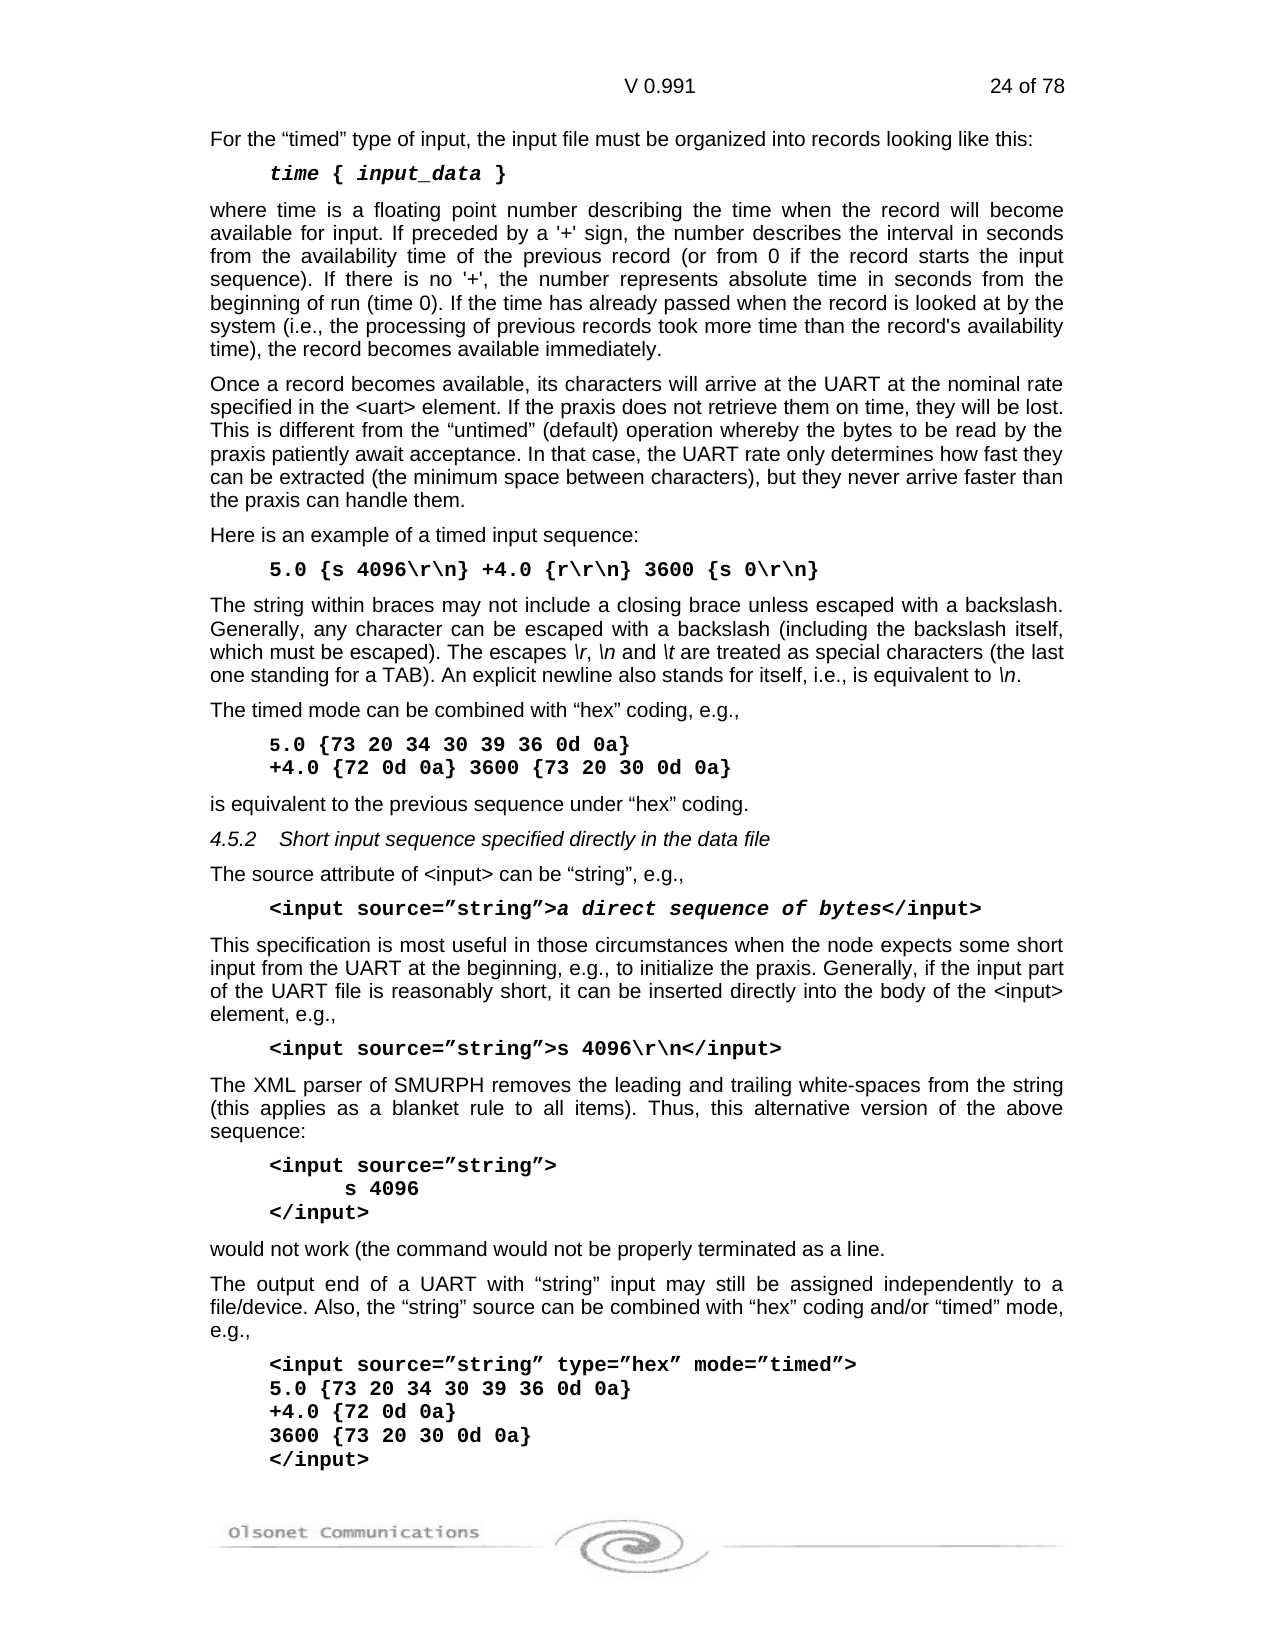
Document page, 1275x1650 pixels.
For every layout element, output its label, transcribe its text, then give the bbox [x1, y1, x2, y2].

text </input> [269, 1448, 1065, 1472]
text would not work (the command would not be properly terminated as a line. [210, 1237, 1065, 1261]
subtitle Short input sequence specified directly in the data file [210, 828, 1065, 851]
text <input source=”string”> [269, 1155, 1065, 1178]
text <input source=”string” type=”hex” mode=”timed”> [269, 1354, 1065, 1378]
text <input source=”string”>s 4096\r\n</input> [269, 1038, 1065, 1062]
text time { input_data } [269, 163, 1065, 186]
text 5.0 {73 20 34 30 39 36 0d 0a} [269, 734, 1065, 757]
text 3600 {73 20 30 0d 0a} [269, 1425, 1065, 1448]
text The source attribute of <input> can be “string”, e.g., [210, 863, 1065, 886]
text is equivalent to the previous sequence under “hex” coding. [210, 793, 1065, 816]
text This specification is most useful in those circumstances when the node expects some short input from the UART at the beginning, e.g., to initialize the praxis. Generally, if the input part of the UART file is reasonably short, it can be inserted directly into the body of the <input> element, e.g., [210, 933, 1065, 1026]
text s 4096 [269, 1178, 1065, 1202]
text The string within braces may not include a closing brace unless escaped with a backslash. Generally, any character can be escaped with a backslash (including the backslash itself, which must be escaped). The escapes \r, \n and \t are treated as special characters (the last one standing for a TAB). An explicit newline also stands for itself, i.e., is equivalent to \n. [210, 594, 1065, 687]
text </input> [269, 1202, 1065, 1226]
text The output end of a UART with “string” input may still be assigned independently to a file/device. Also, the “string” source can be combined with “hex” coding and/or “timed” mode, e.g., [210, 1272, 1065, 1342]
text where time is a floating point number describing the time when the record will become available for input. If preceded by a '+' sign, the number describes the interval in seconds from the availability time of the previous record (or from 0 if the record starts the input sequence). If there is no '+', the number represents absolute time in seconds from the beginning of run (time 0). If the time has already passed when the record is looked at by the system (i.e., the processing of previous records took more time than the record's availability time), the record becomes available immediately. [210, 198, 1065, 361]
text 5.0 {s 4096\r\n} +4.0 {r\r\n} 3600 {s 0\r\n} [269, 559, 1065, 582]
text <input source=”string”>a direct sequence of bytes</input> [269, 898, 1065, 921]
picture [210, 1504, 1065, 1596]
text The XML parser of SMURPH removes the leading and trailing white-spaces from the string (this applies as a blanket rule to all items). Thus, this alternative version of the above sequence: [210, 1073, 1065, 1143]
text +4.0 {72 0d 0a} 3600 {73 20 30 0d 0a} [269, 757, 1065, 781]
text Here is an example of a timed input sequence: [210, 524, 1065, 547]
text +4.0 {72 0d 0a} [269, 1401, 1065, 1425]
text For the “timed” type of input, the input file must be organized into records looking like this: [210, 128, 1065, 151]
text Once a record becomes available, its characters will arrive at the UART at the nominal rate specified in the <uart> element. If the praxis does not retrieve them on time, they will be lost. This is different from the “untimed” (default) operation whereby the bytes to be read by the praxis patiently await acceptance. In that case, the UART rate only determines how fast they can be extracted (the minimum space between characters), but they never arrive faster than the praxis can handle them. [210, 372, 1065, 512]
text 5.0 {73 20 34 30 39 36 0d 0a} [269, 1378, 1065, 1401]
text The timed mode can be combined with “hex” coding, e.g., [210, 699, 1065, 722]
